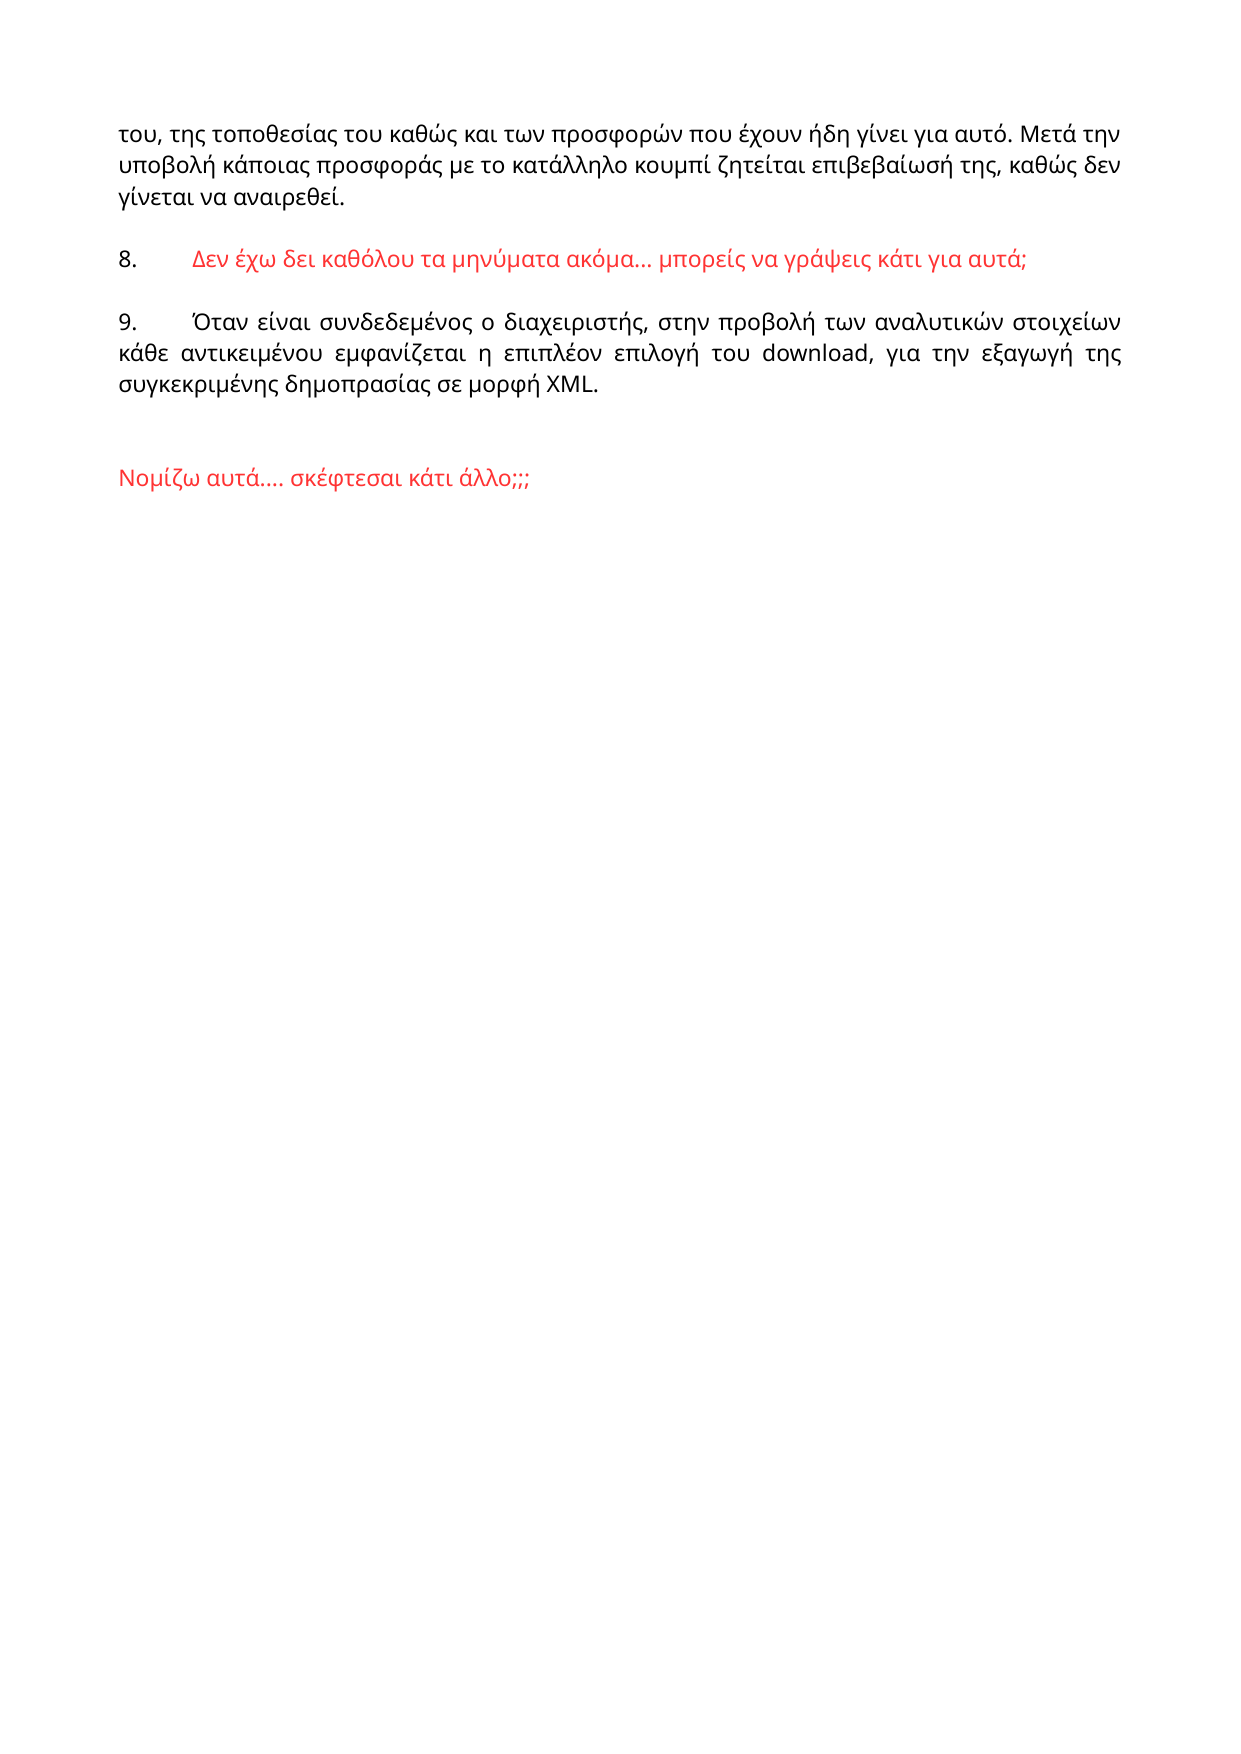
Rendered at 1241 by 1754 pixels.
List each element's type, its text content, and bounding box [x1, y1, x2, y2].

text Νομίζω αυτά.... σκέφτεσαι κάτι άλλο;;; [118, 462, 1122, 493]
text του, της τοποθεσίας του καθώς και των προσφορών που έχουν ήδη γίνει για αυτό. Μετά την υποβολή κάποιας προσφοράς με το κατάλληλο κουμπί ζητείται επιβεβαίωσή της, καθώς δεν γίνεται να αναιρεθεί. [118, 118, 1122, 212]
text 9. Όταν είναι συνδεδεμένος ο διαχειριστής, στην προβολή των αναλυτικών στοιχείων κάθε αντικειμένου εμφανίζεται η επιπλέον επιλογή του download, για την εξαγωγή της συγκεκριμένης δημοπρασίας σε μορφή XML. [118, 306, 1122, 399]
text 8. Δεν έχω δει καθόλου τα μηνύματα ακόμα... μπορείς να γράψεις κάτι για αυτά; [118, 243, 1122, 274]
